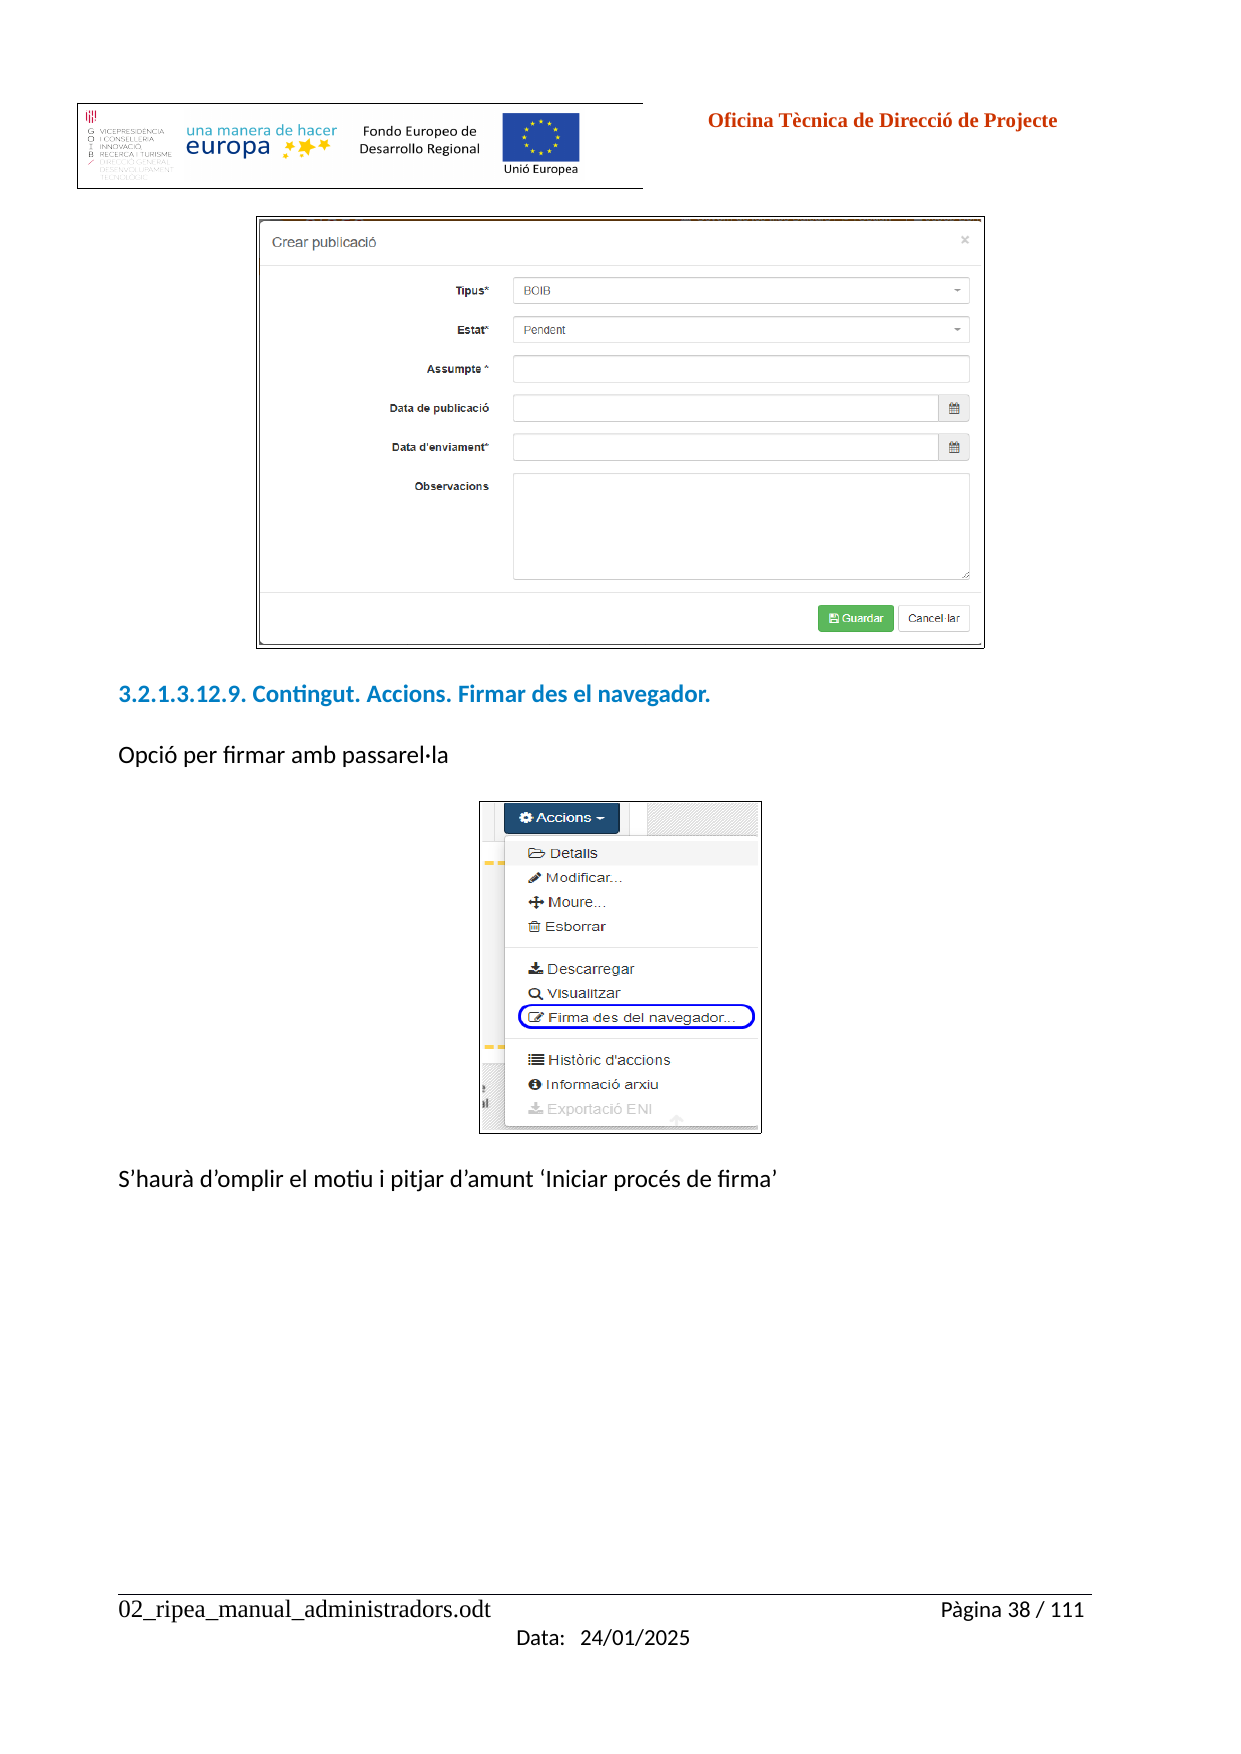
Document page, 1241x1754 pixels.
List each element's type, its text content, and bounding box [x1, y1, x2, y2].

picture [184, 108, 585, 182]
picture [82, 108, 178, 182]
picture [259, 219, 982, 645]
text Opció per firmar amb passarel·la [118, 739, 1122, 770]
picture [482, 803, 758, 1130]
text S’haurà d’omplir el motiu i pitjar d’amunt ‘Iniciar procés de firma’ [118, 1163, 1122, 1194]
subtitle 3.2.1.3.12.9. Contingut. Accions. Firmar des el navegador. [118, 678, 1122, 709]
